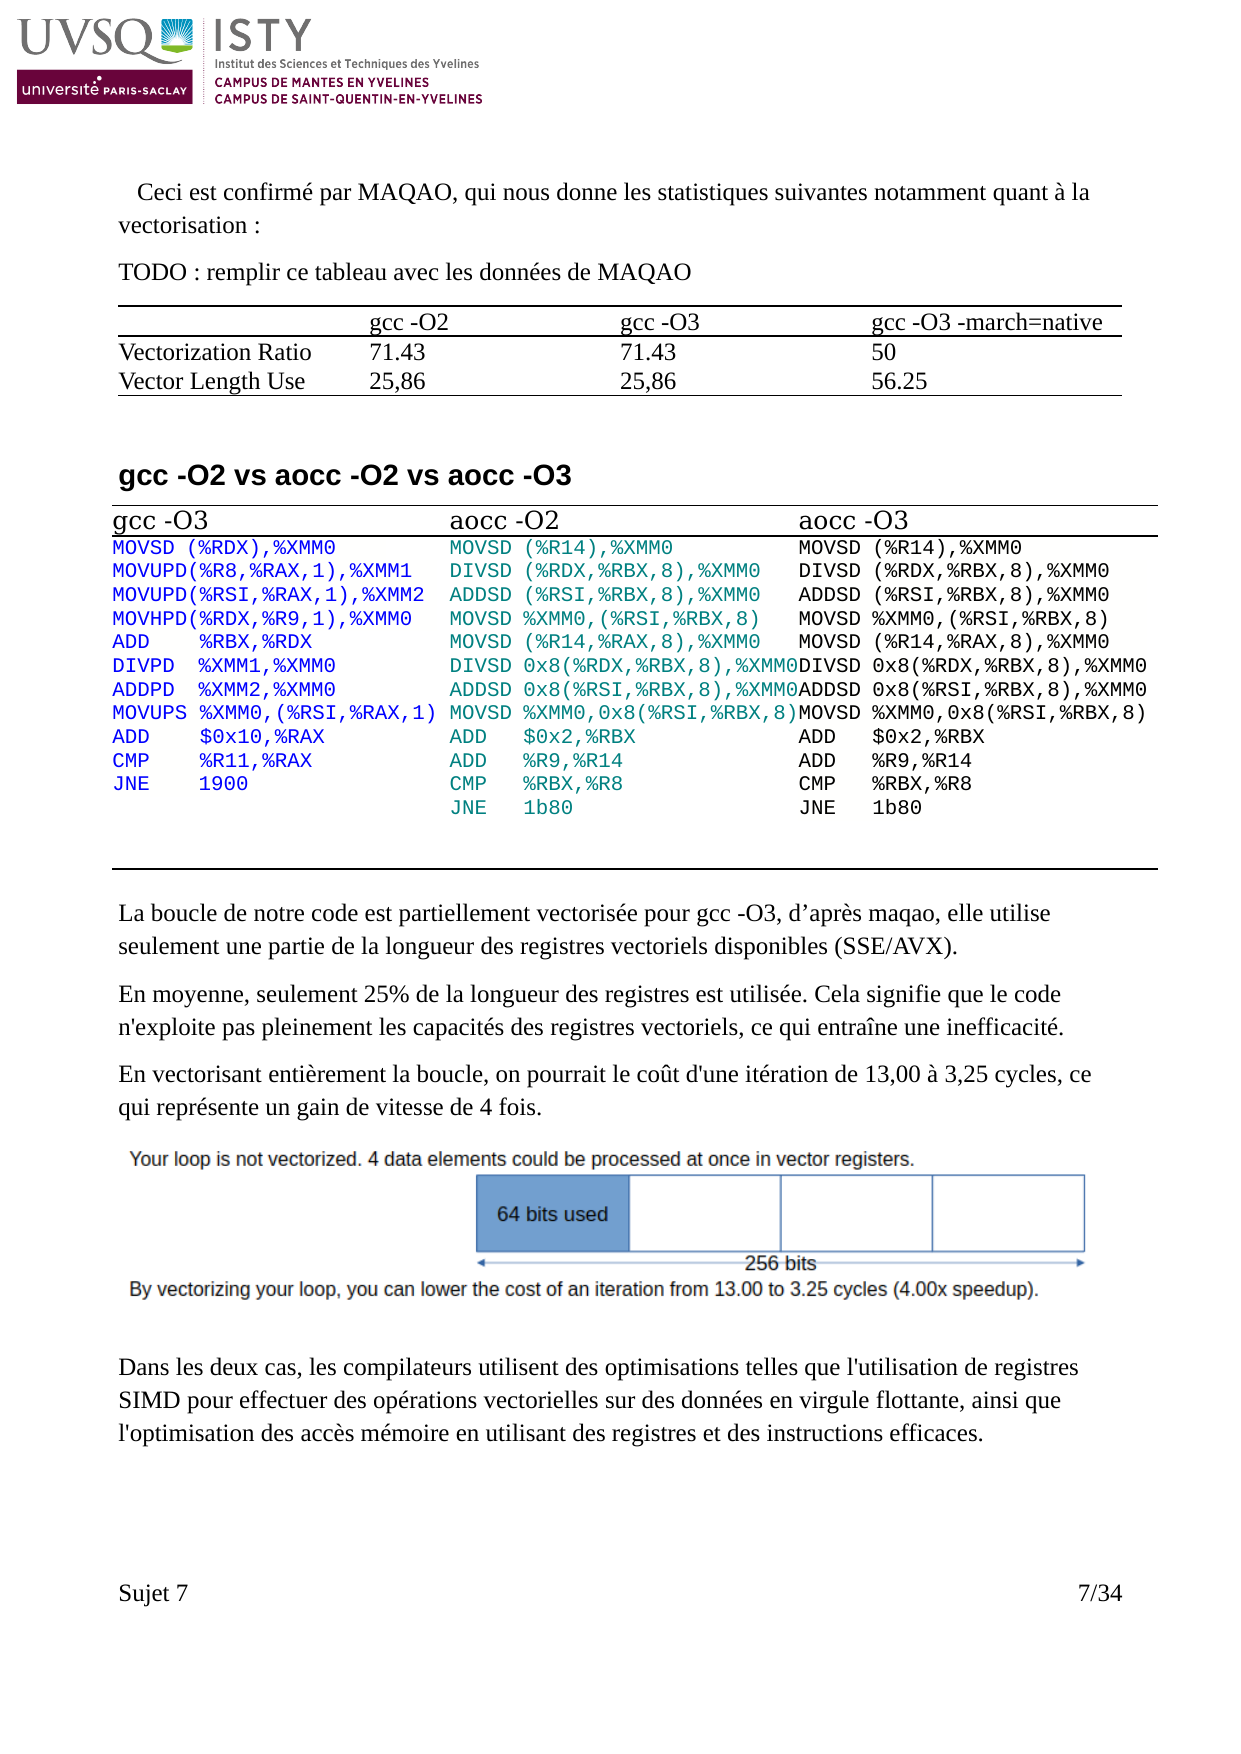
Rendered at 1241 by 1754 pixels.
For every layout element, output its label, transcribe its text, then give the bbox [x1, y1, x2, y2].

table_cell 56.25 [871, 366, 1122, 394]
text Dans les deux cas, les compilateurs utilisent des optimisations telles que l'utilisation de registres SIMD pour effectuer des opérations vectorielles sur des données en virgule flottante, ainsi que l'optimisation des accès mémoire en utilisant des registres et des instructions efficaces. [118, 1352, 1122, 1447]
table_header [118, 307, 369, 335]
text En vectorisant entièrement la boucle, on pourrait le coût d'une itération de 13,00 à 3,25 cycles, ce qui représente un gain de vitesse de 4 fois. [118, 1059, 1122, 1121]
picture [2, 2, 497, 121]
text La boucle de notre code est partiellement vectorisée pour gcc -O3, d’après maqao, elle utilise seulement une partie de la longueur des registres vectoriels disponibles (SSE/AVX). [118, 898, 1122, 960]
table_cell 25,86 [620, 366, 871, 394]
table_cell Vectorization Ratio [118, 337, 369, 366]
subtitle gcc -O2 vs aocc -O2 vs aocc -O3 [118, 458, 1122, 492]
table_header gcc -O3 -march=native [871, 307, 1122, 335]
table_header gcc -O2 [369, 307, 620, 335]
picture [118, 1140, 1123, 1301]
text TODO : remplir ce tableau avec les données de MAQAO [118, 257, 1122, 286]
table_cell MOVSD (%R14),%XMM0 DIVSD (%RDX,%RBX,8),%XMM0 ADDSD (%RSI,%RBX,8),%XMM0 MOVSD %XMM0,(%RSI,%RBX,8) MOVSD (%R14,%RAX,8),%XMM0 DIVSD 0x8(%RDX,%RBX,8),%XMM0 ADDSD 0x8(%RSI,%RBX,8),%XMM0 MOVSD %XMM0,0x8(%RSI,%RBX,8) ADD $0x2,%RBX ADD %R9,%R14 CMP %RBX,%R8 JNE 1b80 [798, 537, 1158, 868]
table_cell MOVSD (%RDX),%XMM0 MOVUPD(%R8,%RAX,1),%XMM1 MOVUPD(%RSI,%RAX,1),%XMM2 MOVHPD(%RDX,%R9,1),%XMM0 ADD %RBX,%RDX DIVPD %XMM1,%XMM0 ADDPD %XMM2,%XMM0 MOVUPS %XMM0,(%RSI,%RAX,1) ADD $0x10,%RAX CMP %R11,%RAX JNE 1900 [112, 537, 449, 868]
table_header aocc -O3 [798, 506, 1158, 535]
text Ceci est confirmé par MAQAO, qui nous donne les statistiques suivantes notamment quant à la vectorisation : [118, 177, 1122, 239]
table_header gcc -O3 [112, 506, 449, 535]
table_cell MOVSD (%R14),%XMM0 DIVSD (%RDX,%RBX,8),%XMM0 ADDSD (%RSI,%RBX,8),%XMM0 MOVSD %XMM0,(%RSI,%RBX,8) MOVSD (%R14,%RAX,8),%XMM0 DIVSD 0x8(%RDX,%RBX,8),%XMM0 ADDSD 0x8(%RSI,%RBX,8),%XMM0 MOVSD %XMM0,0x8(%RSI,%RBX,8) ADD $0x2,%RBX ADD %R9,%R14 CMP %RBX,%R8 JNE 1b80 [449, 537, 798, 868]
table_header gcc -O3 [620, 307, 871, 335]
table_cell 71.43 [369, 337, 620, 366]
table_cell Vector Length Use [118, 366, 369, 394]
table_cell 25,86 [369, 366, 620, 394]
text En moyenne, seulement 25% de la longueur des registres est utilisée. Cela signifie que le code n'exploite pas pleinement les capacités des registres vectoriels, ce qui entraîne une inefficacité. [118, 979, 1122, 1041]
table_cell 50 [871, 337, 1122, 366]
table_header aocc -O2 [449, 506, 798, 535]
table_cell 71.43 [620, 337, 871, 366]
